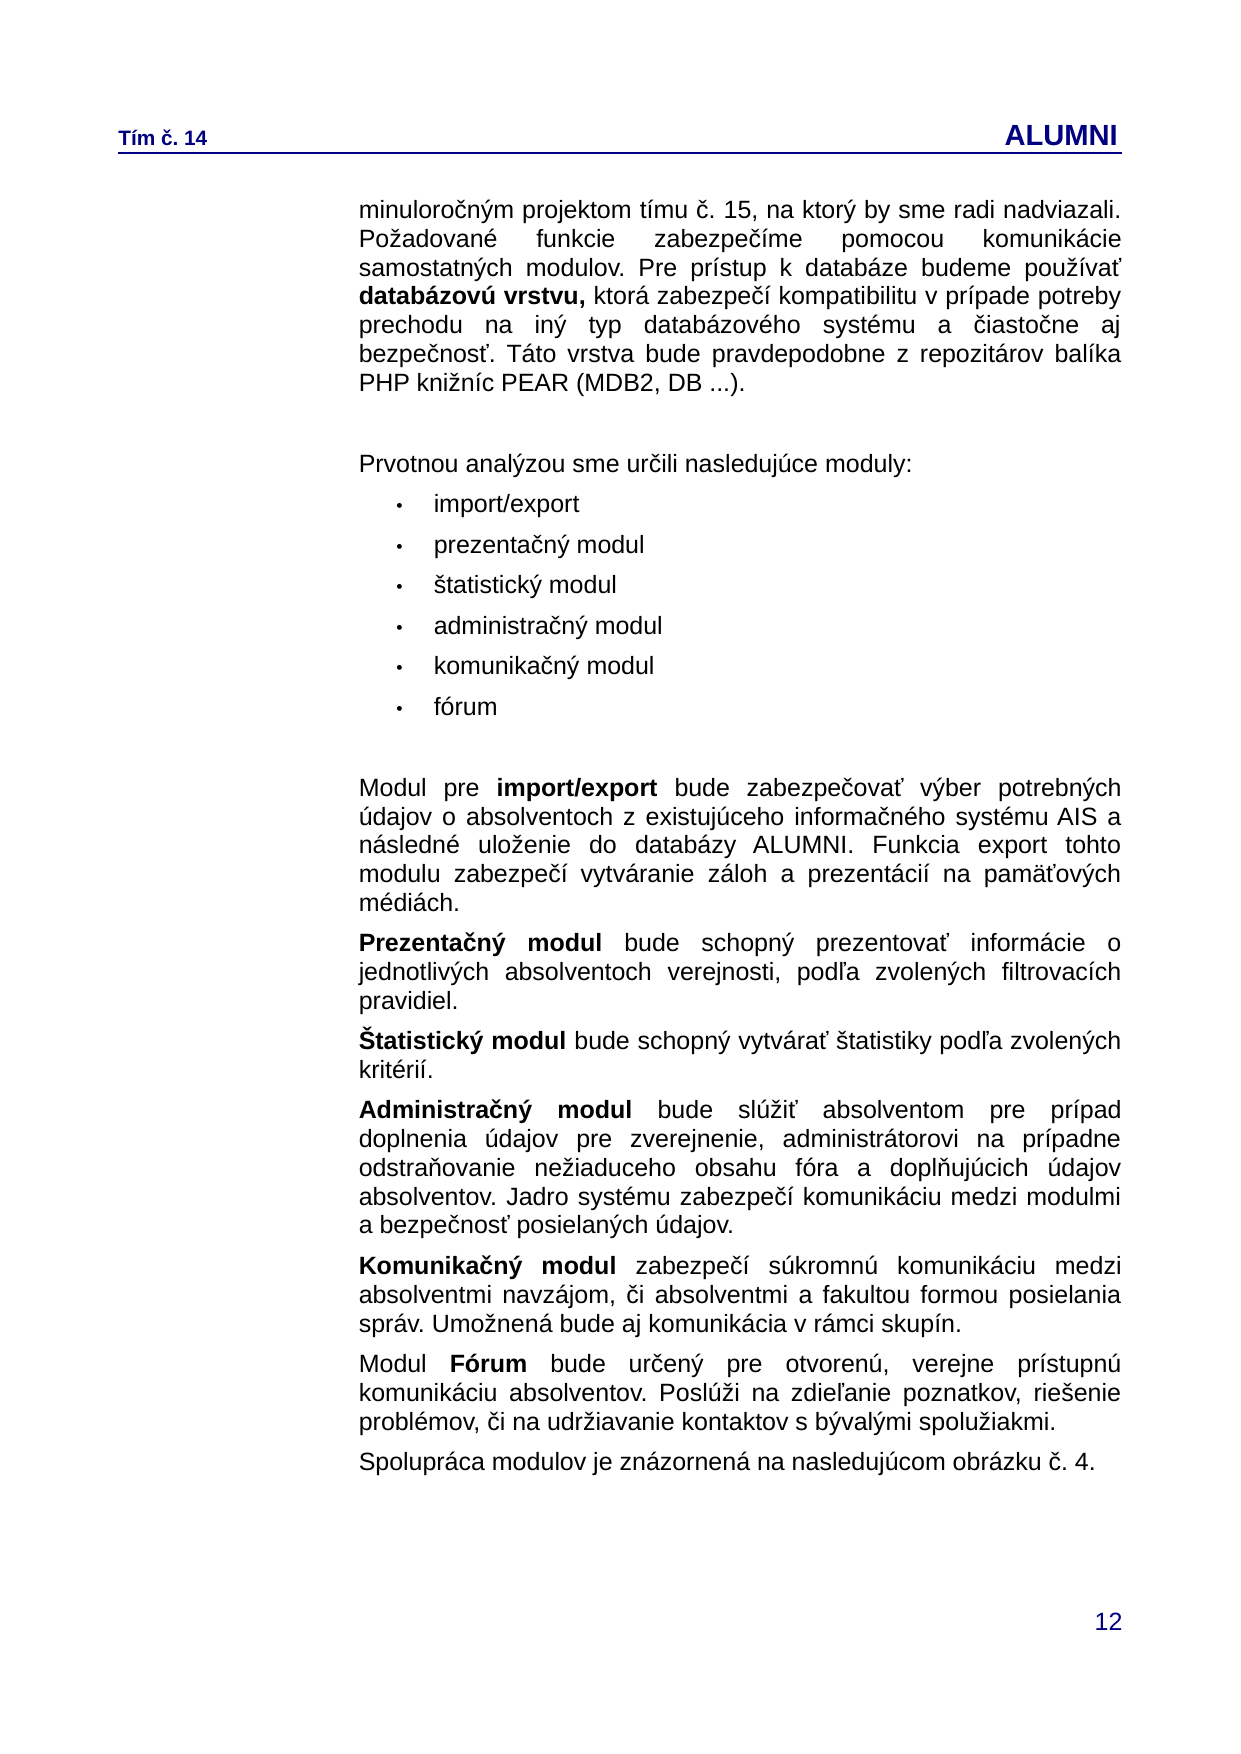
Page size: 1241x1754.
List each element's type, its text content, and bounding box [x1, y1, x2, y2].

text Modul Fórum bude určený pre otvorenú, verejne prístupnú komunikáciu absolventov. Poslúži na zdieľanie poznatkov, riešenie problémov, či na udržiavanie kontaktov s bývalými spolužiakmi. [358, 1349, 1122, 1435]
list import/export [396, 489, 1122, 518]
list štatistický modul [396, 570, 1122, 599]
text Spolupráca modulov je znázornená na nasledujúcom obrázku č. 4. [358, 1447, 1122, 1476]
list fórum [396, 692, 1122, 720]
text Prezentačný modul bude schopný prezentovať informácie o jednotlivých absolventoch verejnosti, podľa zvolených filtrovacích pravidiel. [358, 928, 1122, 1014]
text Modul pre import/export bude zabezpečovať výber potrebných údajov o absolventoch z existujúceho informačného systému AIS a následné uloženie do databázy ALUMNI. Funkcia export tohto modulu zabezpečí vytváranie záloh a prezentácií na pamäťových médiách. [358, 773, 1122, 916]
text Štatistický modul bude schopný vytvárať štatistiky podľa zvolených kritérií. [358, 1026, 1122, 1084]
list komunikačný modul [396, 651, 1122, 680]
text Administračný modul bude slúžiť absolventom pre prípad doplnenia údajov pre zverejnenie, administrátorovi na prípadne odstraňovanie nežiaduceho obsahu fóra a doplňujúcich údajov absolventov. Jadro systému zabezpečí komunikáciu medzi modulmi a bezpečnosť posielaných údajov. [358, 1096, 1122, 1239]
text Komunikačný modul zabezpečí súkromnú komunikáciu medzi absolventmi navzájom, či absolventmi a fakultou formou posielania správ. Umožnená bude aj komunikácia v rámci skupín. [358, 1251, 1122, 1337]
text minuloročným projektom tímu č. 15, na ktorý by sme radi nadviazali. Požadované funkcie zabezpečíme pomocou komunikácie samostatných modulov. Pre prístup k databáze budeme používať databázovú vrstvu, ktorá zabezpečí kompatibilitu v prípade potreby prechodu na iný typ databázového systému a čiastočne aj bezpečnosť. Táto vrstva bude pravdepodobne z repozitárov balíka PHP knižníc PEAR (MDB2, DB ...). [358, 195, 1122, 396]
list prezentačný modul [396, 529, 1122, 558]
list administračný modul [396, 611, 1122, 639]
text Prvotnou analýzou sme určili nasledujúce moduly: [358, 448, 1122, 477]
